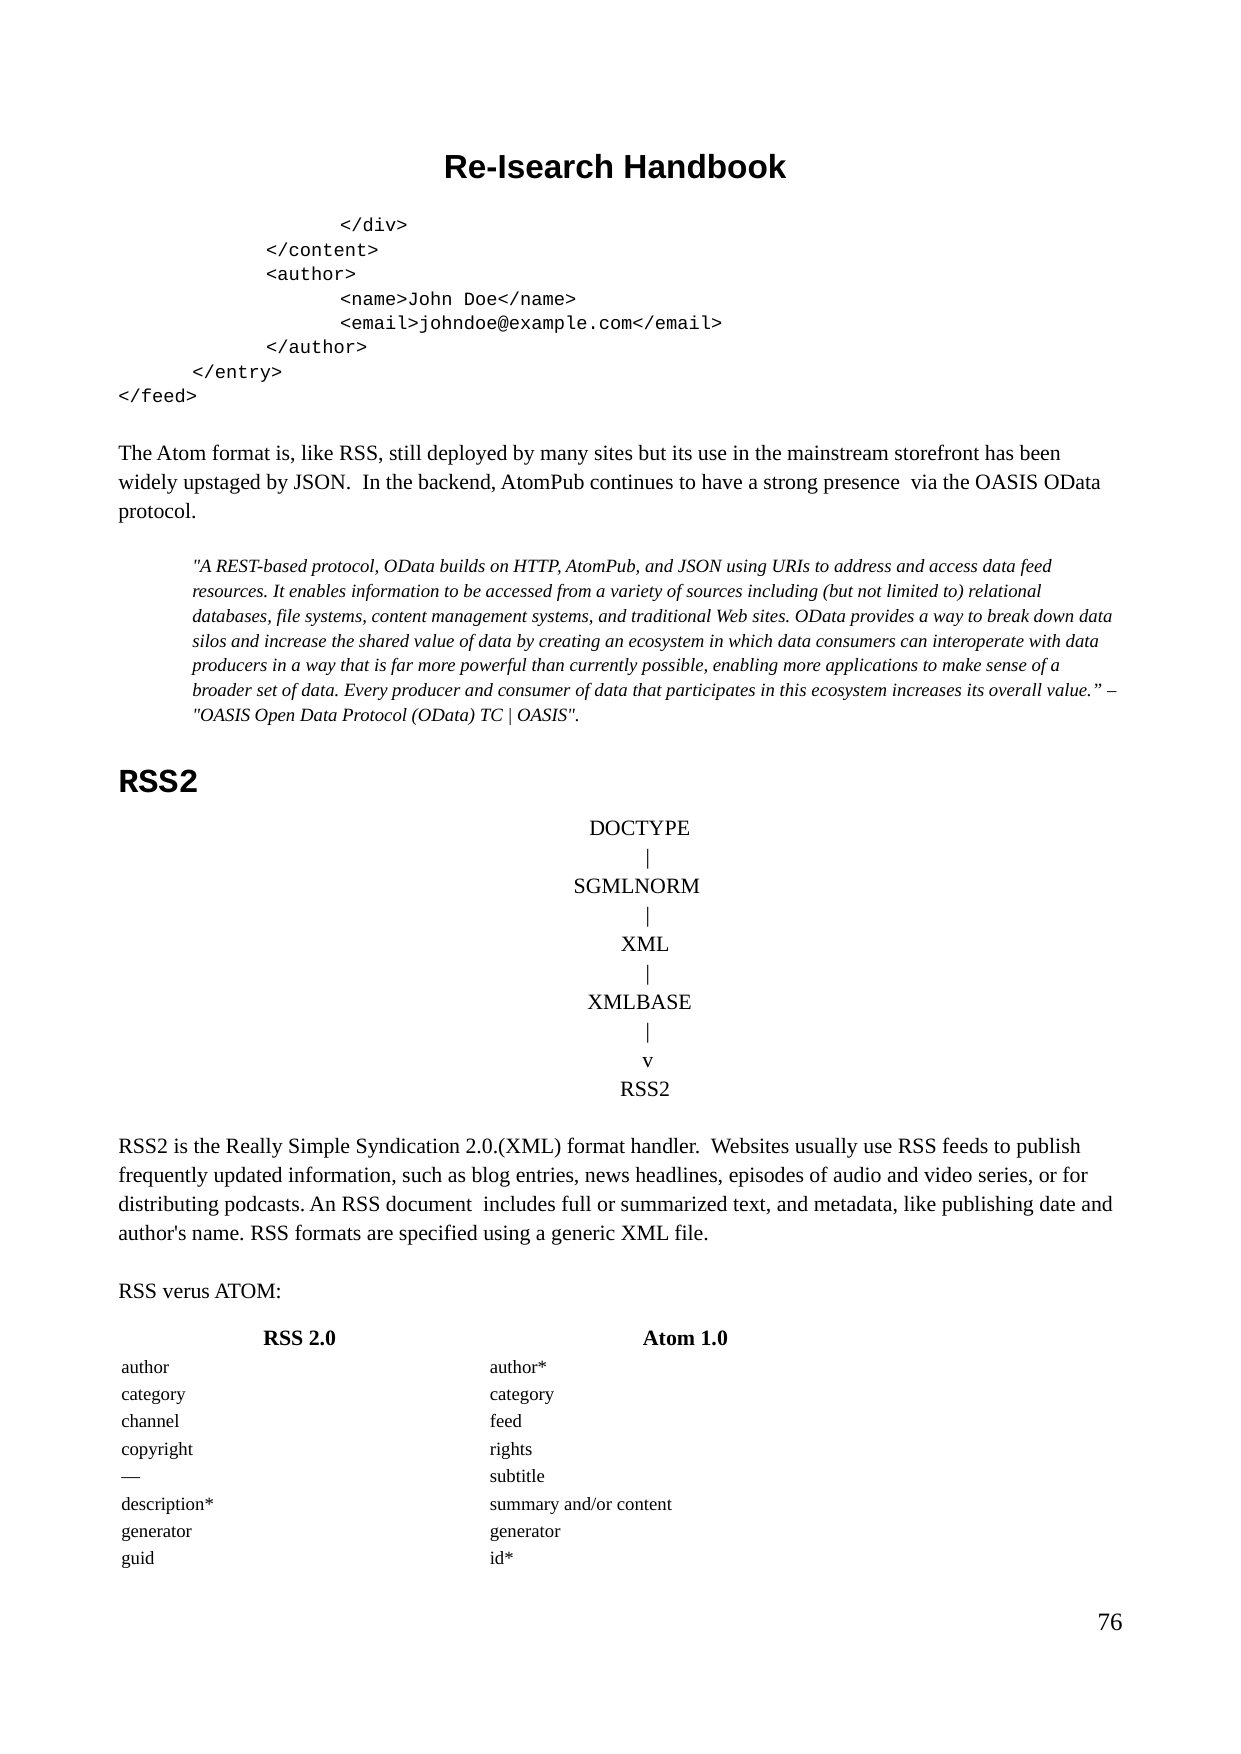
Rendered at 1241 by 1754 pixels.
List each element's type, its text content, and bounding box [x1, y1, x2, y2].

text | [118, 902, 1122, 927]
table_cell channel [118, 1408, 487, 1435]
table_cell author* [487, 1353, 889, 1380]
table_cell generator [118, 1517, 487, 1544]
table_cell generator [487, 1517, 889, 1544]
text RSS verus ATOM: [118, 1278, 1122, 1303]
text <name>John Doe</name> [118, 289, 1122, 311]
text DOCTYPE [118, 815, 1122, 840]
table_header RSS 2.0 [118, 1322, 487, 1353]
text </content> [118, 241, 1122, 262]
text SGMLNORM [118, 873, 1122, 898]
table_cell category [487, 1380, 889, 1407]
text </div> [118, 216, 1122, 237]
table_cell rights [487, 1435, 889, 1462]
table_cell guid [118, 1544, 487, 1572]
text | [118, 1018, 1122, 1043]
subtitle RSS2 [118, 764, 1122, 803]
text <author> [118, 265, 1122, 286]
text The Atom format is, like RSS, still deployed by many sites but its use in the mainstream storefront has been widely upstaged by JSON. In the backend, AtomPub continues to have a strong presence via the OASIS OData protocol. [118, 440, 1122, 523]
table_header Atom 1.0 [487, 1322, 889, 1353]
text "OASIS Open Data Protocol (OData) TC | OASIS". [192, 704, 1122, 726]
text RSS2 is the Really Simple Syndication 2.0.(XML) format handler. Websites usually use RSS feeds to publish frequently updated information, such as blog entries, news headlines, episodes of audio and video series, or for distributing podcasts. An RSS document includes full or summarized text, and metadata, like publishing date and author's name. RSS formats are specified using a generic XML file. [118, 1133, 1122, 1245]
table_cell author [118, 1353, 487, 1380]
text <email>johndoe@example.com</email> [118, 314, 1122, 335]
text </feed> [118, 387, 1122, 408]
table_cell feed [487, 1408, 889, 1435]
table_cell copyright [118, 1435, 487, 1462]
text RSS2 [118, 1076, 1122, 1101]
text </author> [118, 338, 1122, 359]
table_cell — [118, 1462, 487, 1489]
table_cell summary and/or content [487, 1490, 889, 1517]
text | [118, 960, 1122, 985]
text "A REST-based protocol, OData builds on HTTP, AtomPub, and JSON using URIs to address and access data feed resources. It enables information to be accessed from a variety of sources including (but not limited to) relational databases, file systems, content management systems, and traditional Web sites. OData provides a way to break down data silos and increase the shared value of data by creating an ecosystem in which data consumers can interoperate with data producers in a way that is far more powerful than currently possible, enabling more applications to make sense of a broader set of data. Every producer and consumer of data that participates in this ecosystem increases its overall value.” – [192, 555, 1122, 701]
text | [118, 844, 1122, 869]
text XML [118, 931, 1122, 956]
table_cell id* [487, 1544, 889, 1572]
table_cell subtitle [487, 1462, 889, 1489]
text v [118, 1047, 1122, 1072]
table_cell description* [118, 1490, 487, 1517]
text </entry> [118, 362, 1122, 384]
text XMLBASE [118, 989, 1122, 1014]
table_cell category [118, 1380, 487, 1407]
